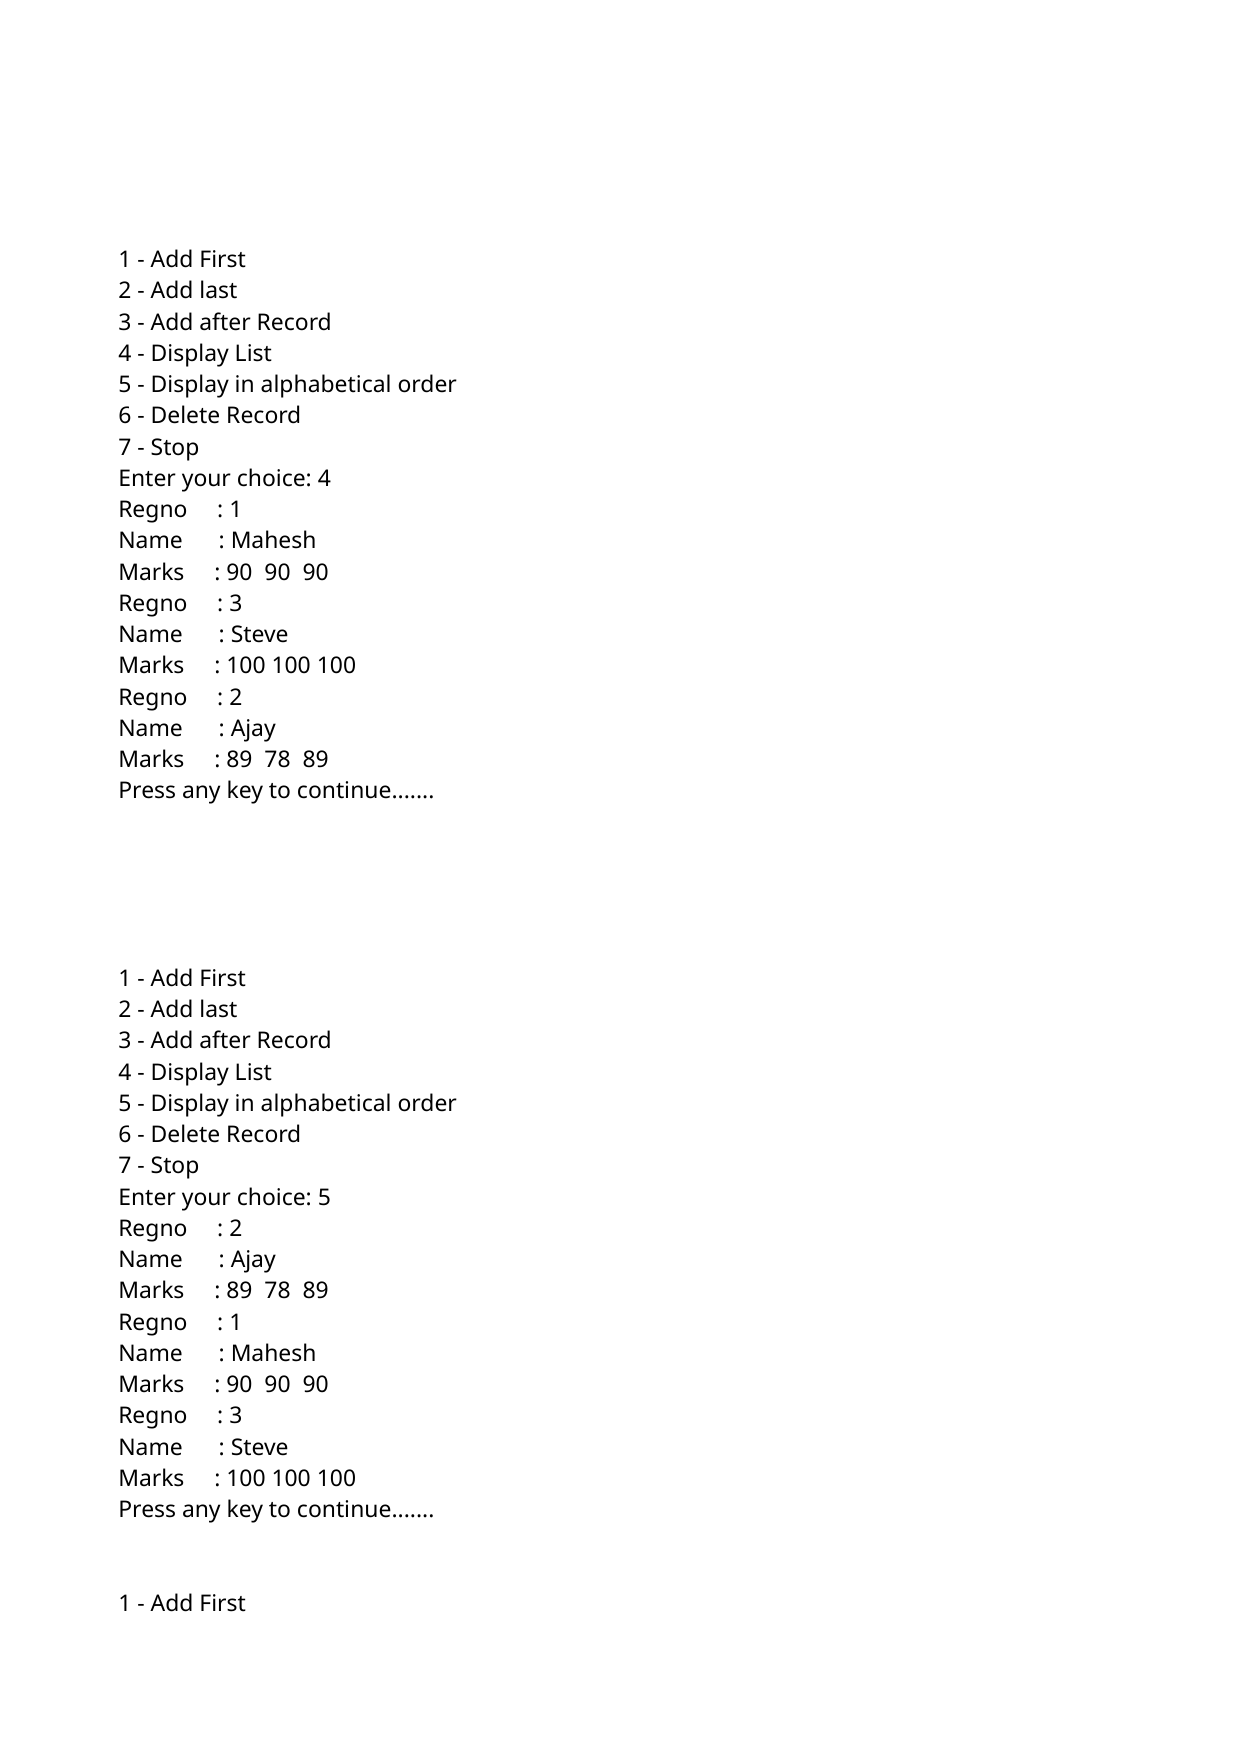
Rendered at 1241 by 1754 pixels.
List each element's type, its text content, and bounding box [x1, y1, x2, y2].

text Name : Ajay [118, 1243, 1122, 1274]
text 4 - Display List [118, 1056, 1122, 1087]
text 5 - Display in alphabetical order [118, 1087, 1122, 1118]
text Regno : 1 [118, 1306, 1122, 1337]
text Name : Mahesh [118, 524, 1122, 556]
text 1 - Add First [118, 962, 1122, 993]
text 7 - Stop [118, 1149, 1122, 1181]
text 3 - Add after Record [118, 1024, 1122, 1056]
text Regno : 2 [118, 1212, 1122, 1243]
text 2 - Add last [118, 274, 1122, 306]
text Marks : 89 78 89 [118, 743, 1122, 774]
text Name : Steve [118, 618, 1122, 649]
text Regno : 1 [118, 493, 1122, 524]
text 1 - Add First [118, 1587, 1122, 1618]
text Regno : 2 [118, 681, 1122, 712]
text Marks : 89 78 89 [118, 1274, 1122, 1306]
text 3 - Add after Record [118, 306, 1122, 337]
text Press any key to continue....... [118, 774, 1122, 806]
text 6 - Delete Record [118, 399, 1122, 431]
text 7 - Stop [118, 431, 1122, 462]
text Enter your choice: 5 [118, 1181, 1122, 1212]
text Marks : 90 90 90 [118, 1368, 1122, 1399]
text Name : Steve [118, 1431, 1122, 1462]
text Marks : 100 100 100 [118, 1462, 1122, 1493]
text Press any key to continue....... [118, 1493, 1122, 1524]
text Enter your choice: 4 [118, 462, 1122, 493]
text 1 - Add First [118, 243, 1122, 274]
text 6 - Delete Record [118, 1118, 1122, 1149]
text Marks : 100 100 100 [118, 649, 1122, 681]
text Regno : 3 [118, 587, 1122, 618]
text 2 - Add last [118, 993, 1122, 1024]
text Regno : 3 [118, 1399, 1122, 1431]
text 4 - Display List [118, 337, 1122, 368]
text Marks : 90 90 90 [118, 556, 1122, 587]
text 5 - Display in alphabetical order [118, 368, 1122, 399]
text Name : Ajay [118, 712, 1122, 743]
text Name : Mahesh [118, 1337, 1122, 1368]
